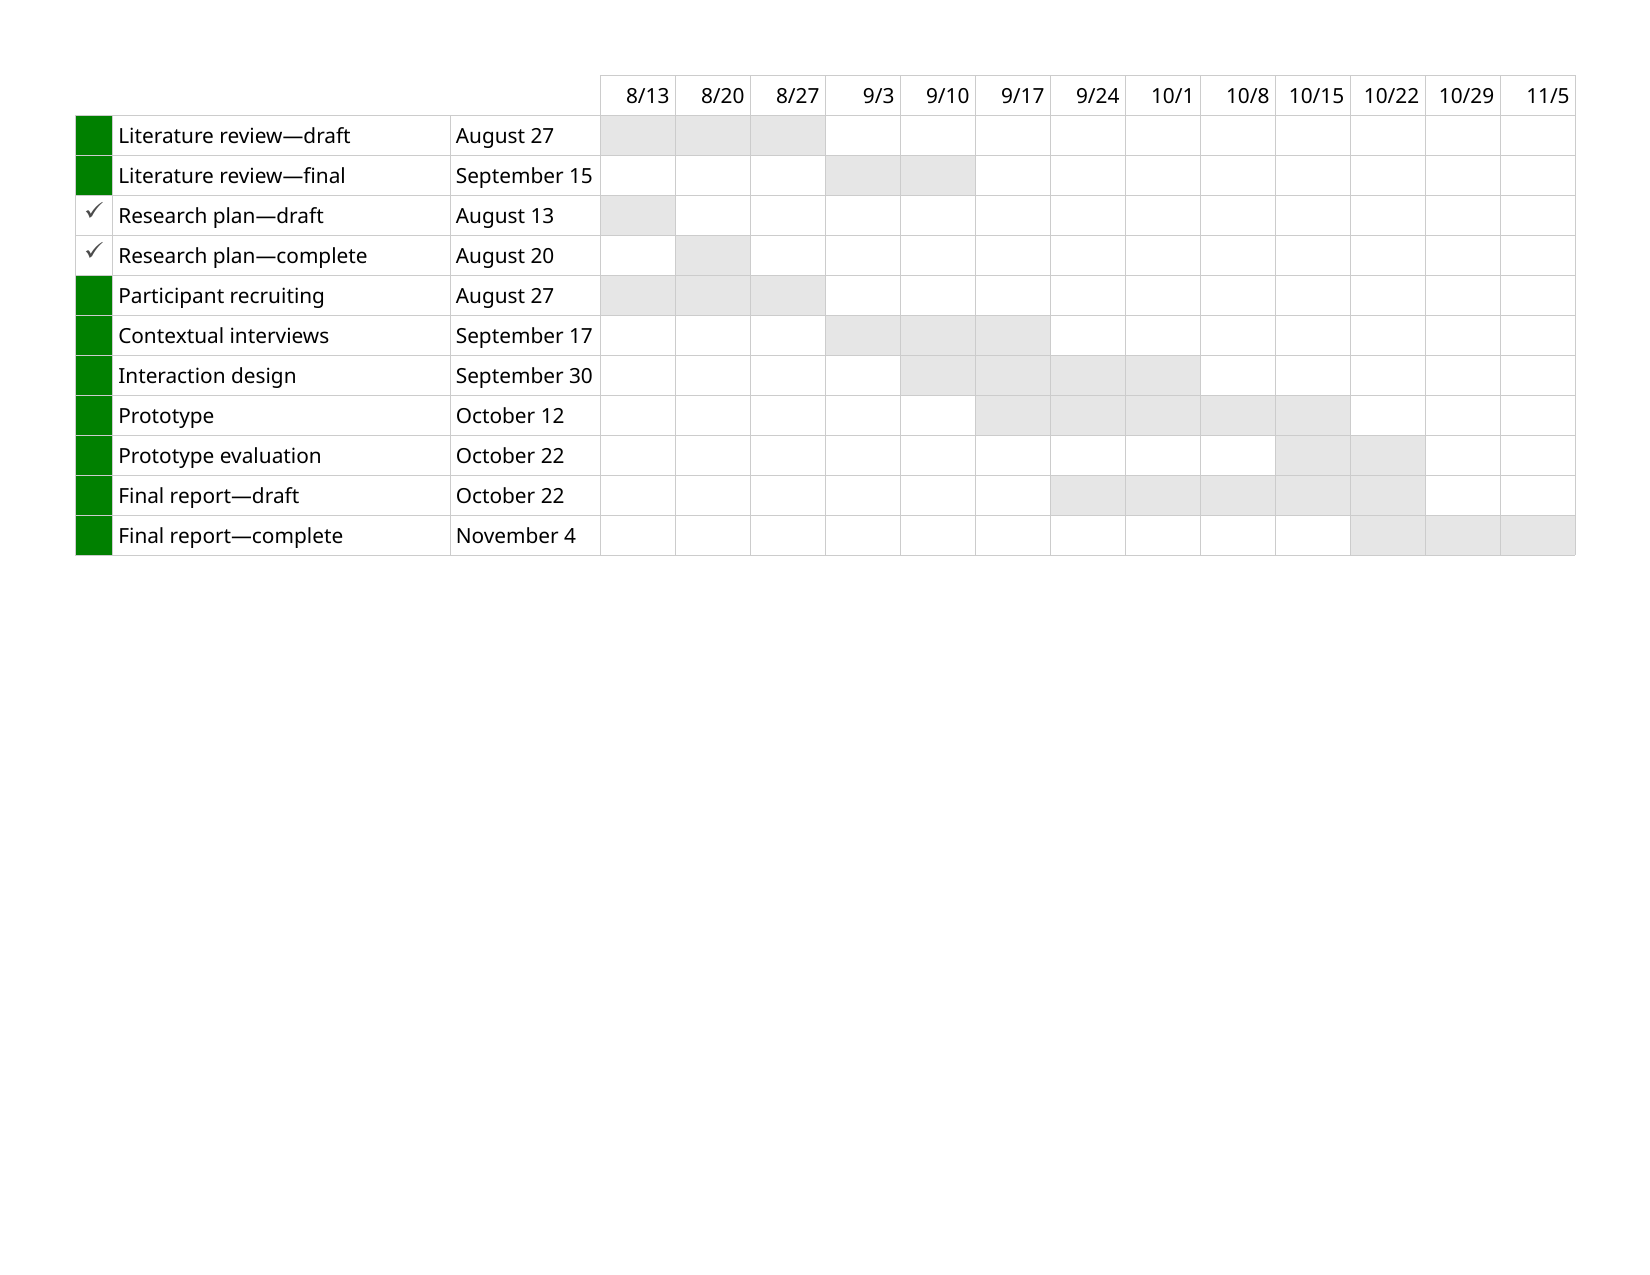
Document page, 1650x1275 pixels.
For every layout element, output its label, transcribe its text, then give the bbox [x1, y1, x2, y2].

table_cell [1051, 476, 1125, 515]
table_cell [676, 436, 750, 475]
table_cell September 15 [451, 156, 600, 195]
table_header 8/20 [676, 76, 750, 115]
table_cell [751, 476, 825, 515]
table_cell [1276, 476, 1350, 515]
table_cell [1201, 236, 1275, 275]
table_cell [1126, 396, 1200, 435]
table_cell [1201, 356, 1275, 395]
table_cell [1051, 156, 1125, 195]
table_cell Research plan—draft [113, 196, 450, 235]
table_cell [1501, 236, 1575, 275]
table_cell [1501, 356, 1575, 395]
table_cell [1126, 316, 1200, 355]
table_cell August 27 [451, 276, 600, 315]
table_cell [601, 436, 675, 475]
table_cell [751, 516, 825, 555]
table_cell [676, 196, 750, 235]
table_cell Participant recruiting [113, 276, 450, 315]
table_cell October 22 [451, 436, 600, 475]
table_cell [976, 236, 1050, 275]
table_cell Final report—draft [113, 476, 450, 515]
table_cell [901, 236, 975, 275]
table_cell [1351, 196, 1425, 235]
table_cell [1426, 276, 1500, 315]
table_cell [76, 476, 112, 515]
table_cell [901, 356, 975, 395]
table_cell [751, 396, 825, 435]
table_cell [1351, 116, 1425, 155]
table_cell [601, 316, 675, 355]
table_cell [826, 276, 900, 315]
table_cell 3 [76, 236, 112, 275]
table_cell [1426, 156, 1500, 195]
table_cell [1126, 236, 1200, 275]
table_cell [601, 516, 675, 555]
table_cell [1051, 516, 1125, 555]
table_cell [601, 276, 675, 315]
table_cell [751, 236, 825, 275]
table_cell [1051, 116, 1125, 155]
table_cell [751, 196, 825, 235]
table_cell [826, 356, 900, 395]
table_cell [976, 516, 1050, 555]
table_cell [676, 156, 750, 195]
table_cell [1126, 516, 1200, 555]
table_cell [601, 116, 675, 155]
table_cell [1126, 116, 1200, 155]
table_cell [76, 436, 112, 475]
table_cell [1276, 236, 1350, 275]
table_cell [1276, 316, 1350, 355]
table_cell [1126, 276, 1200, 315]
table_cell [601, 196, 675, 235]
table_cell [676, 356, 750, 395]
table_cell [601, 156, 675, 195]
table_header [450, 75, 600, 115]
table_cell [826, 516, 900, 555]
table_cell October 22 [451, 476, 600, 515]
table_cell [826, 116, 900, 155]
table_cell [1201, 316, 1275, 355]
table_header 10/1 [1126, 76, 1200, 115]
table_cell [751, 436, 825, 475]
table_cell [751, 116, 825, 155]
table_header [75, 75, 112, 115]
table_cell Literature review—final [113, 156, 450, 195]
table_cell [1276, 516, 1350, 555]
table_header 10/8 [1201, 76, 1275, 115]
table_cell [901, 396, 975, 435]
table_cell [1351, 396, 1425, 435]
table_cell [1501, 156, 1575, 195]
table_cell [1501, 196, 1575, 235]
table_cell [76, 276, 112, 315]
table_cell [826, 436, 900, 475]
table_cell [1351, 436, 1425, 475]
table_cell [1201, 276, 1275, 315]
table_cell [826, 156, 900, 195]
table_cell [1426, 316, 1500, 355]
table_cell Literature review—draft [113, 116, 450, 155]
table_cell [1201, 516, 1275, 555]
table_cell [1276, 396, 1350, 435]
table_cell [1051, 316, 1125, 355]
table_cell [976, 316, 1050, 355]
table_header 9/17 [976, 76, 1050, 115]
table_cell [1276, 436, 1350, 475]
table_cell [1351, 236, 1425, 275]
table_cell August 27 [451, 116, 600, 155]
table_header 8/13 [601, 76, 675, 115]
table_cell [1351, 276, 1425, 315]
table_cell [1426, 436, 1500, 475]
table_cell [1426, 516, 1500, 555]
table_cell [1201, 196, 1275, 235]
table_cell [976, 356, 1050, 395]
table_cell [1201, 476, 1275, 515]
table_cell [826, 396, 900, 435]
table_cell [76, 356, 112, 395]
table_cell August 13 [451, 196, 600, 235]
table_cell [751, 316, 825, 355]
table_cell Contextual interviews [113, 316, 450, 355]
table_cell [676, 316, 750, 355]
table_cell [1501, 316, 1575, 355]
table_cell [901, 156, 975, 195]
table_cell [676, 236, 750, 275]
table_header 10/15 [1276, 76, 1350, 115]
table_header 10/22 [1351, 76, 1425, 115]
table_cell [1126, 356, 1200, 395]
table_cell [676, 476, 750, 515]
table_cell [1501, 116, 1575, 155]
table_header 10/29 [1426, 76, 1500, 115]
table_cell [826, 236, 900, 275]
table_header 9/24 [1051, 76, 1125, 115]
table_cell [751, 156, 825, 195]
table_cell [826, 196, 900, 235]
table_cell September 30 [451, 356, 600, 395]
table_cell Prototype [113, 396, 450, 435]
table_header 9/10 [901, 76, 975, 115]
table_cell [1276, 276, 1350, 315]
table_cell [826, 316, 900, 355]
table_cell [976, 156, 1050, 195]
table_cell [976, 436, 1050, 475]
table_cell [976, 196, 1050, 235]
table_cell Final report—complete [113, 516, 450, 555]
table_cell [676, 276, 750, 315]
table_cell [901, 476, 975, 515]
table_header 11/5 [1501, 76, 1575, 115]
table_cell [976, 116, 1050, 155]
table_cell [751, 356, 825, 395]
table_header 8/27 [751, 76, 825, 115]
table_cell [1426, 196, 1500, 235]
table_cell Prototype evaluation [113, 436, 450, 475]
table_cell Research plan—complete [113, 236, 450, 275]
table_cell [1276, 116, 1350, 155]
table_cell [1051, 236, 1125, 275]
table_cell [1126, 476, 1200, 515]
table_cell [1276, 196, 1350, 235]
table_cell [76, 156, 112, 195]
table_cell [1426, 476, 1500, 515]
table_header 9/3 [826, 76, 900, 115]
table_cell [976, 396, 1050, 435]
table_cell [676, 116, 750, 155]
table_cell [676, 516, 750, 555]
table_cell [1351, 356, 1425, 395]
table_cell [1051, 196, 1125, 235]
table_cell [601, 396, 675, 435]
table_cell [1351, 476, 1425, 515]
table_cell [1501, 396, 1575, 435]
table_cell [1351, 316, 1425, 355]
table_cell [676, 396, 750, 435]
table_cell [976, 476, 1050, 515]
table_cell [1426, 356, 1500, 395]
table_cell [1351, 516, 1425, 555]
table_header [113, 75, 450, 115]
table_cell [1276, 356, 1350, 395]
table_cell August 20 [451, 236, 600, 275]
table_cell [76, 116, 112, 155]
table_cell [1201, 396, 1275, 435]
table_cell [901, 196, 975, 235]
table_cell [1126, 436, 1200, 475]
table_cell [901, 116, 975, 155]
table_cell [1201, 436, 1275, 475]
table_cell 3 [76, 196, 112, 235]
table_cell [76, 516, 112, 555]
table_cell [1051, 276, 1125, 315]
table_cell [601, 236, 675, 275]
table_cell [1126, 156, 1200, 195]
table_cell [901, 316, 975, 355]
table_cell September 17 [451, 316, 600, 355]
table_cell November 4 [451, 516, 600, 555]
table_cell [826, 476, 900, 515]
table_cell [1501, 436, 1575, 475]
table_cell [1051, 396, 1125, 435]
table_cell [1051, 436, 1125, 475]
table_cell [1426, 236, 1500, 275]
table_cell [1426, 116, 1500, 155]
table_cell [601, 356, 675, 395]
table_cell [1201, 156, 1275, 195]
table_cell [976, 276, 1050, 315]
table_cell [1201, 116, 1275, 155]
table_cell [901, 516, 975, 555]
table_cell [601, 476, 675, 515]
table_cell [901, 276, 975, 315]
table_cell October 12 [451, 396, 600, 435]
table_cell [1501, 516, 1575, 555]
table_cell [1276, 156, 1350, 195]
table_cell Interaction design [113, 356, 450, 395]
table_cell [1351, 156, 1425, 195]
table_cell [76, 316, 112, 355]
table_cell [751, 276, 825, 315]
table_cell [1051, 356, 1125, 395]
table_cell [901, 436, 975, 475]
table_cell [1501, 476, 1575, 515]
table_cell [1501, 276, 1575, 315]
table_cell [76, 396, 112, 435]
table_cell [1126, 196, 1200, 235]
table_cell [1426, 396, 1500, 435]
